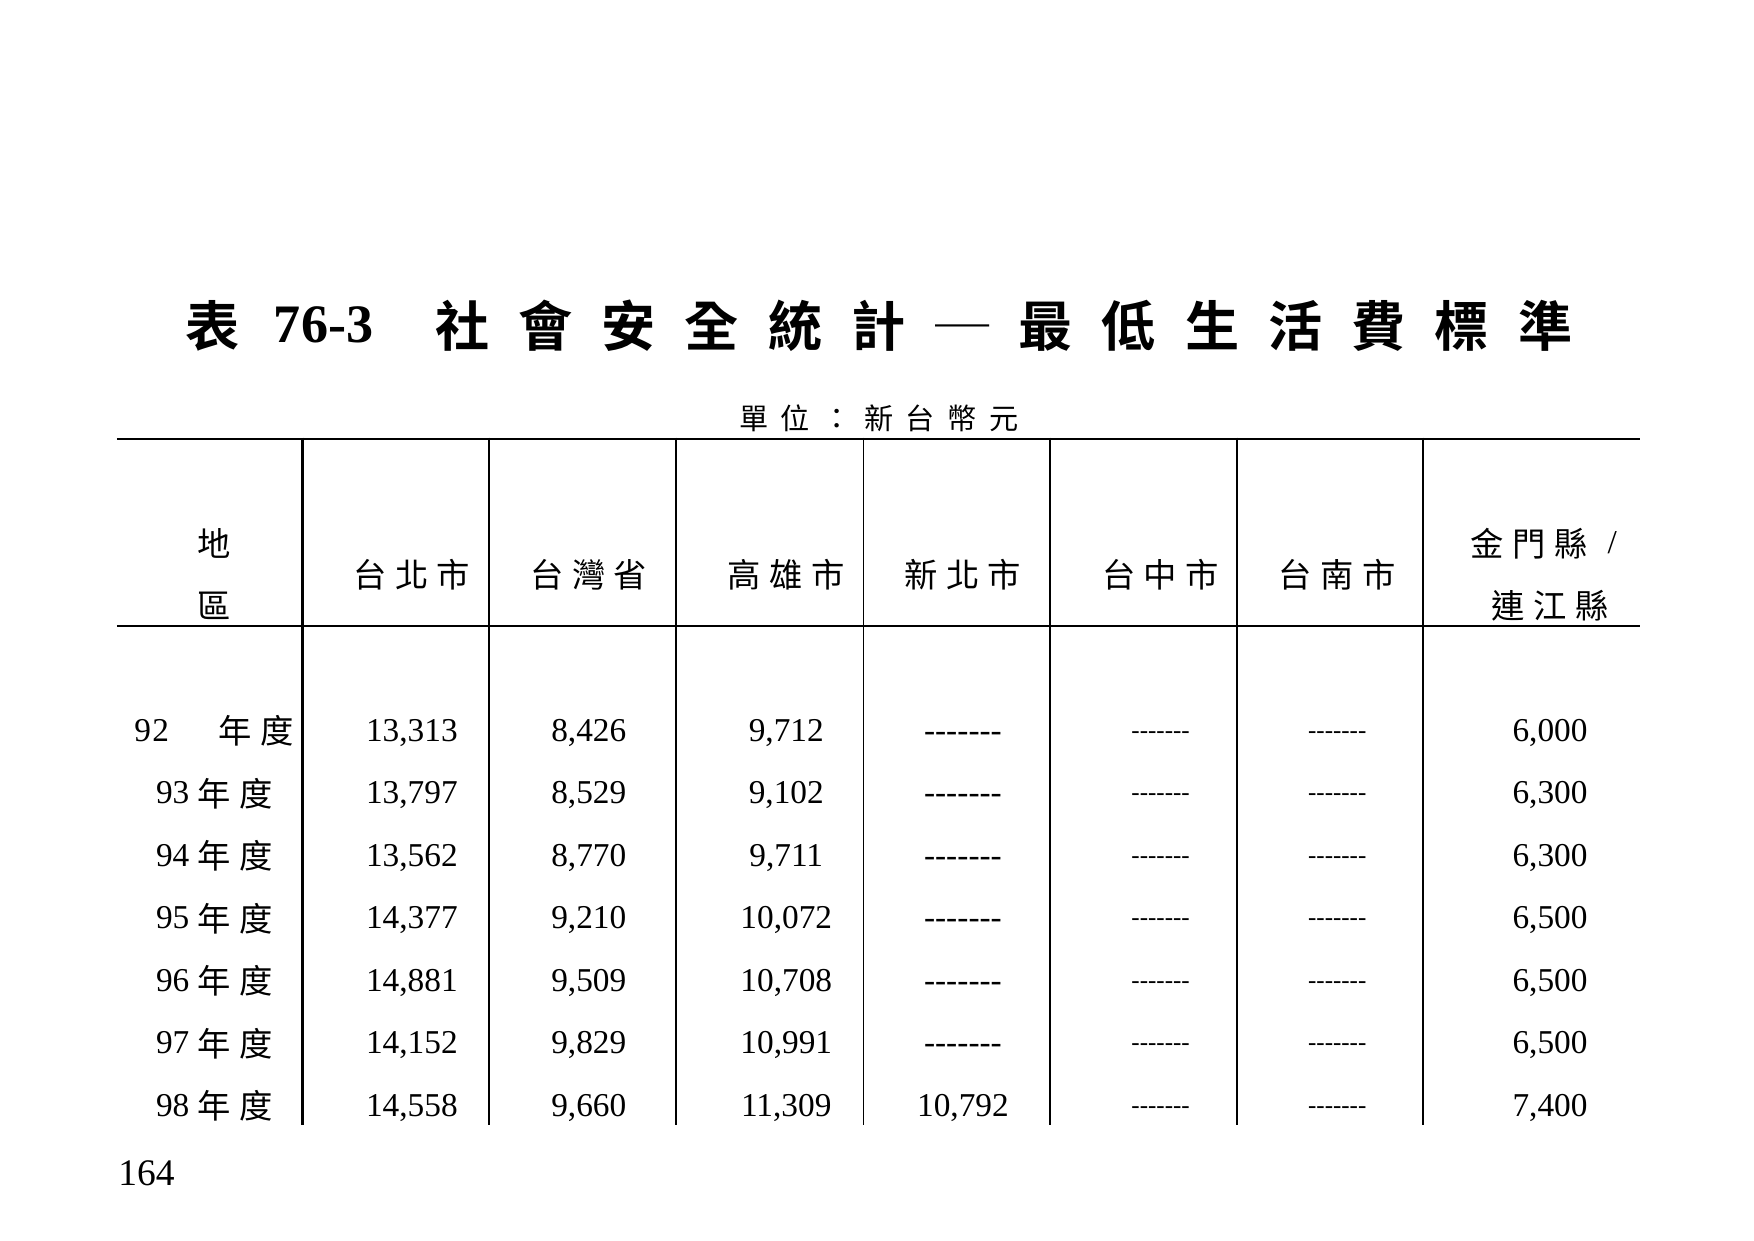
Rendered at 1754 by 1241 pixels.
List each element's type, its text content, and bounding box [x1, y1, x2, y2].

table_cell ------- [1051, 1063, 1236, 1125]
table_cell 9,829 [490, 1000, 675, 1063]
table_cell ------- [1051, 813, 1236, 875]
table_cell 13,797 [304, 750, 488, 813]
table_cell ------- [864, 813, 1049, 875]
table_cell ------- [1051, 938, 1236, 1000]
table_cell 9,660 [490, 1063, 675, 1125]
table_cell 6,300 [1424, 813, 1640, 875]
table_cell 10,991 [677, 1000, 863, 1063]
table_header 地 區 [117, 440, 301, 625]
table_cell ------- [1238, 1000, 1422, 1063]
table_cell 9,210 [490, 875, 675, 938]
text 表76-3 社會安全統計─最低生活費標準 單位：新台幣元 [128, 250, 1628, 438]
table_cell ------- [1238, 938, 1422, 1000]
table_cell ------- [1051, 1000, 1236, 1063]
table_cell 9,102 [677, 750, 863, 813]
table_cell 92年度 [117, 627, 301, 750]
table_cell ------- [1051, 875, 1236, 938]
table_header 台南市 [1238, 440, 1422, 625]
table_cell ------- [1238, 1063, 1422, 1125]
table_cell 94年度 [117, 813, 301, 875]
table_header 高雄市 [677, 440, 863, 625]
table_cell 13,562 [304, 813, 488, 875]
table_cell 96年度 [117, 938, 301, 1000]
table_cell 97年度 [117, 1000, 301, 1063]
table_cell 10,708 [677, 938, 863, 1000]
table_cell 9,509 [490, 938, 675, 1000]
table_cell 93年度 [117, 750, 301, 813]
table_cell 8,426 [490, 627, 675, 750]
table_cell ------- [1238, 813, 1422, 875]
table_cell 14,558 [304, 1063, 488, 1125]
table_header 台灣省 [490, 440, 675, 625]
table_cell ------- [864, 875, 1049, 938]
table_cell ------- [864, 750, 1049, 813]
table_cell 10,072 [677, 875, 863, 938]
table_cell 8,770 [490, 813, 675, 875]
table_cell ------- [864, 627, 1049, 750]
table_cell 6,500 [1424, 875, 1640, 938]
table_cell 14,881 [304, 938, 488, 1000]
table_cell 9,712 [677, 627, 863, 750]
table_cell 14,377 [304, 875, 488, 938]
table_cell 6,500 [1424, 1000, 1640, 1063]
table_cell ------- [1238, 627, 1422, 750]
table_cell 6,000 [1424, 627, 1640, 750]
table_cell 95年度 [117, 875, 301, 938]
table_cell ------- [1238, 750, 1422, 813]
table_header 新北市 [864, 440, 1049, 625]
table_cell ------- [864, 938, 1049, 1000]
table_header 台中市 [1051, 440, 1236, 625]
table_header 金門縣/連江縣 [1424, 440, 1640, 625]
table_cell 8,529 [490, 750, 675, 813]
table_cell 6,500 [1424, 938, 1640, 1000]
table_cell 10,792 [864, 1063, 1049, 1125]
table_cell ------- [864, 1000, 1049, 1063]
table_cell 14,152 [304, 1000, 488, 1063]
table_cell 98年度 [117, 1063, 301, 1125]
table_cell 13,313 [304, 627, 488, 750]
table_cell 6,300 [1424, 750, 1640, 813]
table_cell ------- [1051, 750, 1236, 813]
table_cell 11,309 [677, 1063, 863, 1125]
table_cell ------- [1238, 875, 1422, 938]
table_cell 7,400 [1424, 1063, 1640, 1125]
table_cell 9,711 [677, 813, 863, 875]
table_header 台北市 [304, 440, 488, 625]
table_cell ------- [1051, 627, 1236, 750]
